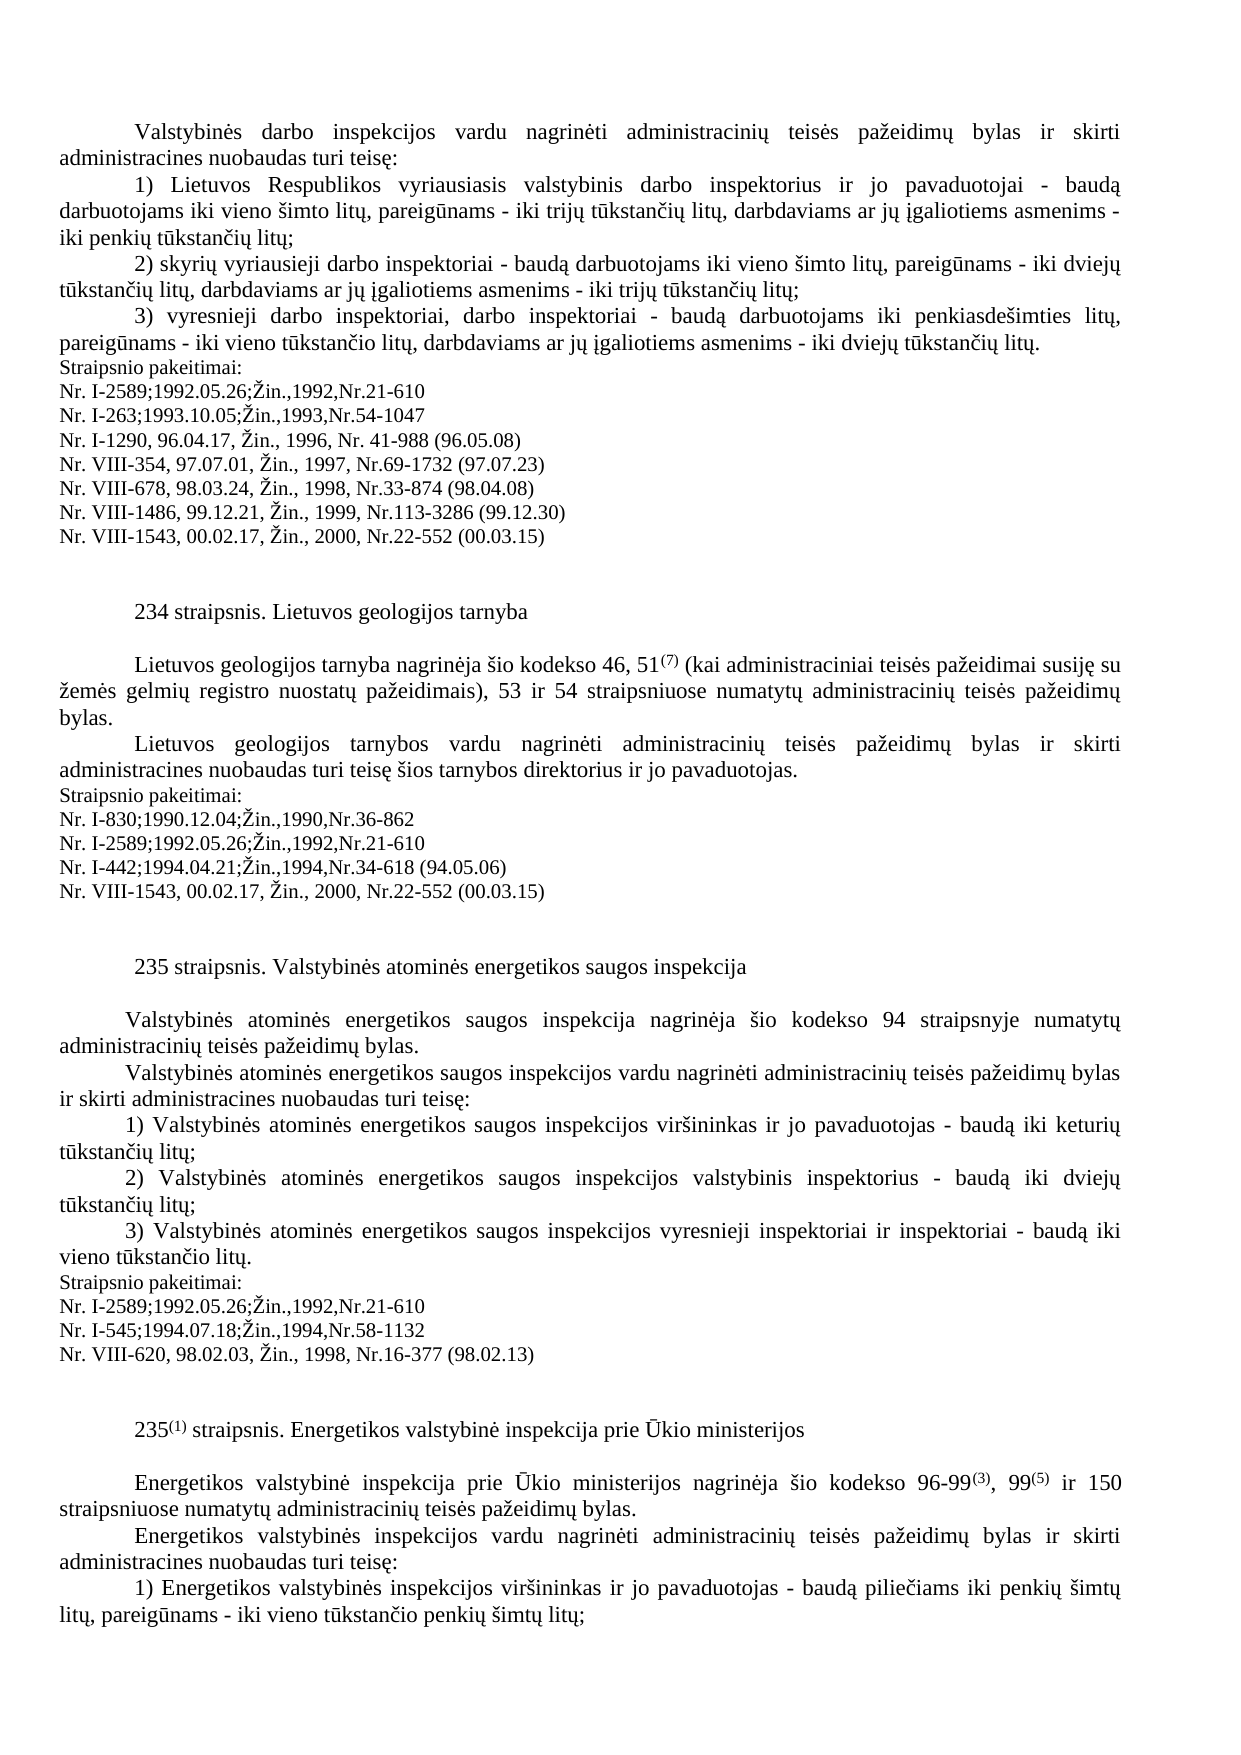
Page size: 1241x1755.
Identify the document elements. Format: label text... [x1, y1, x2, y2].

text Nr. I-545;1994.07.18;Žin.,1994,Nr.58-1132 [59, 1318, 1122, 1342]
text Nr. VIII-354, 97.07.01, Žin., 1997, Nr.69-1732 (97.07.23) [59, 452, 1122, 476]
text Nr. I-2589;1992.05.26;Žin.,1992,Nr.21-610 [59, 379, 1122, 403]
text 1) Energetikos valstybinės inspekcijos viršininkas ir jo pavaduotojas - baudą piliečiams iki penkių šimtų litų, pareigūnams - iki vieno tūkstančio penkių šimtų litų; [59, 1574, 1122, 1627]
text Nr. VIII-1543, 00.02.17, Žin., 2000, Nr.22-552 (00.03.15) [59, 879, 1122, 903]
text 234 straipsnis. Lietuvos geologijos tarnyba [59, 598, 1122, 624]
text Valstybinės atominės energetikos saugos inspekcijos vardu nagrinėti administracinių teisės pažeidimų bylas ir skirti administracines nuobaudas turi teisę: [59, 1059, 1122, 1112]
text 3) vyresnieji darbo inspektoriai, darbo inspektoriai - baudą darbuotojams iki penkiasdešimties litų, pareigūnams - iki vieno tūkstančio litų, darbdaviams ar jų įgaliotiems asmenims - iki dviejų tūkstančių litų. [59, 303, 1122, 355]
text Nr. VIII-678, 98.03.24, Žin., 1998, Nr.33-874 (98.04.08) [59, 476, 1122, 500]
text Straipsnio pakeitimai: [59, 355, 1122, 379]
text Lietuvos geologijos tarnybos vardu nagrinėti administracinių teisės pažeidimų bylas ir skirti administracines nuobaudas turi teisę šios tarnybos direktorius ir jo pavaduotojas. [59, 730, 1122, 783]
text Straipsnio pakeitimai: [59, 1270, 1122, 1294]
text 3) Valstybinės atominės energetikos saugos inspekcijos vyresnieji inspektoriai ir inspektoriai - baudą iki vieno tūkstančio litų. [59, 1217, 1122, 1270]
text 1) Lietuvos Respublikos vyriausiasis valstybinis darbo inspektorius ir jo pavaduotojai - baudą darbuotojams iki vieno šimto litų, pareigūnams - iki trijų tūkstančių litų, darbdaviams ar jų įgaliotiems asmenims - iki penkių tūkstančių litų; [59, 171, 1122, 250]
text 2) Valstybinės atominės energetikos saugos inspekcijos valstybinis inspektorius - baudą iki dviejų tūkstančių litų; [59, 1164, 1122, 1217]
text Nr. I-442;1994.04.21;Žin.,1994,Nr.34-618 (94.05.06) [59, 855, 1122, 879]
text 235(1) straipsnis. Energetikos valstybinė inspekcija prie Ūkio ministerijos [59, 1416, 1122, 1443]
text Nr. I-2589;1992.05.26;Žin.,1992,Nr.21-610 [59, 1294, 1122, 1318]
text 1) Valstybinės atominės energetikos saugos inspekcijos viršininkas ir jo pavaduotojas - baudą iki keturių tūkstančių litų; [59, 1112, 1122, 1164]
text Nr. VIII-620, 98.02.03, Žin., 1998, Nr.16-377 (98.02.13) [59, 1342, 1122, 1366]
text Valstybinės atominės energetikos saugos inspekcija nagrinėja šio kodekso 94 straipsnyje numatytų administracinių teisės pažeidimų bylas. [59, 1006, 1122, 1059]
text Nr. VIII-1543, 00.02.17, Žin., 2000, Nr.22-552 (00.03.15) [59, 524, 1122, 548]
text Nr. I-2589;1992.05.26;Žin.,1992,Nr.21-610 [59, 831, 1122, 855]
text Straipsnio pakeitimai: [59, 783, 1122, 807]
text 235 straipsnis. Valstybinės atominės energetikos saugos inspekcija [59, 953, 1122, 980]
text Nr. I-1290, 96.04.17, Žin., 1996, Nr. 41-988 (96.05.08) [59, 427, 1122, 452]
text Nr. I-263;1993.10.05;Žin.,1993,Nr.54-1047 [59, 403, 1122, 427]
text Lietuvos geologijos tarnyba nagrinėja šio kodekso 46, 51(7) (kai administraciniai teisės pažeidimai susiję su žemės gelmių registro nuostatų pažeidimais), 53 ir 54 straipsniuose numatytų administracinių teisės pažeidimų bylas. [59, 651, 1122, 730]
text Energetikos valstybinė inspekcija prie Ūkio ministerijos nagrinėja šio kodekso 96-99(3), 99(5) ir 150 straipsniuose numatytų administracinių teisės pažeidimų bylas. [59, 1469, 1122, 1522]
text Energetikos valstybinės inspekcijos vardu nagrinėti administracinių teisės pažeidimų bylas ir skirti administracines nuobaudas turi teisę: [59, 1522, 1122, 1574]
text Valstybinės darbo inspekcijos vardu nagrinėti administracinių teisės pažeidimų bylas ir skirti administracines nuobaudas turi teisę: [59, 118, 1122, 171]
text Nr. VIII-1486, 99.12.21, Žin., 1999, Nr.113-3286 (99.12.30) [59, 500, 1122, 524]
text 2) skyrių vyriausieji darbo inspektoriai - baudą darbuotojams iki vieno šimto litų, pareigūnams - iki dviejų tūkstančių litų, darbdaviams ar jų įgaliotiems asmenims - iki trijų tūkstančių litų; [59, 250, 1122, 303]
text Nr. I-830;1990.12.04;Žin.,1990,Nr.36-862 [59, 807, 1122, 831]
